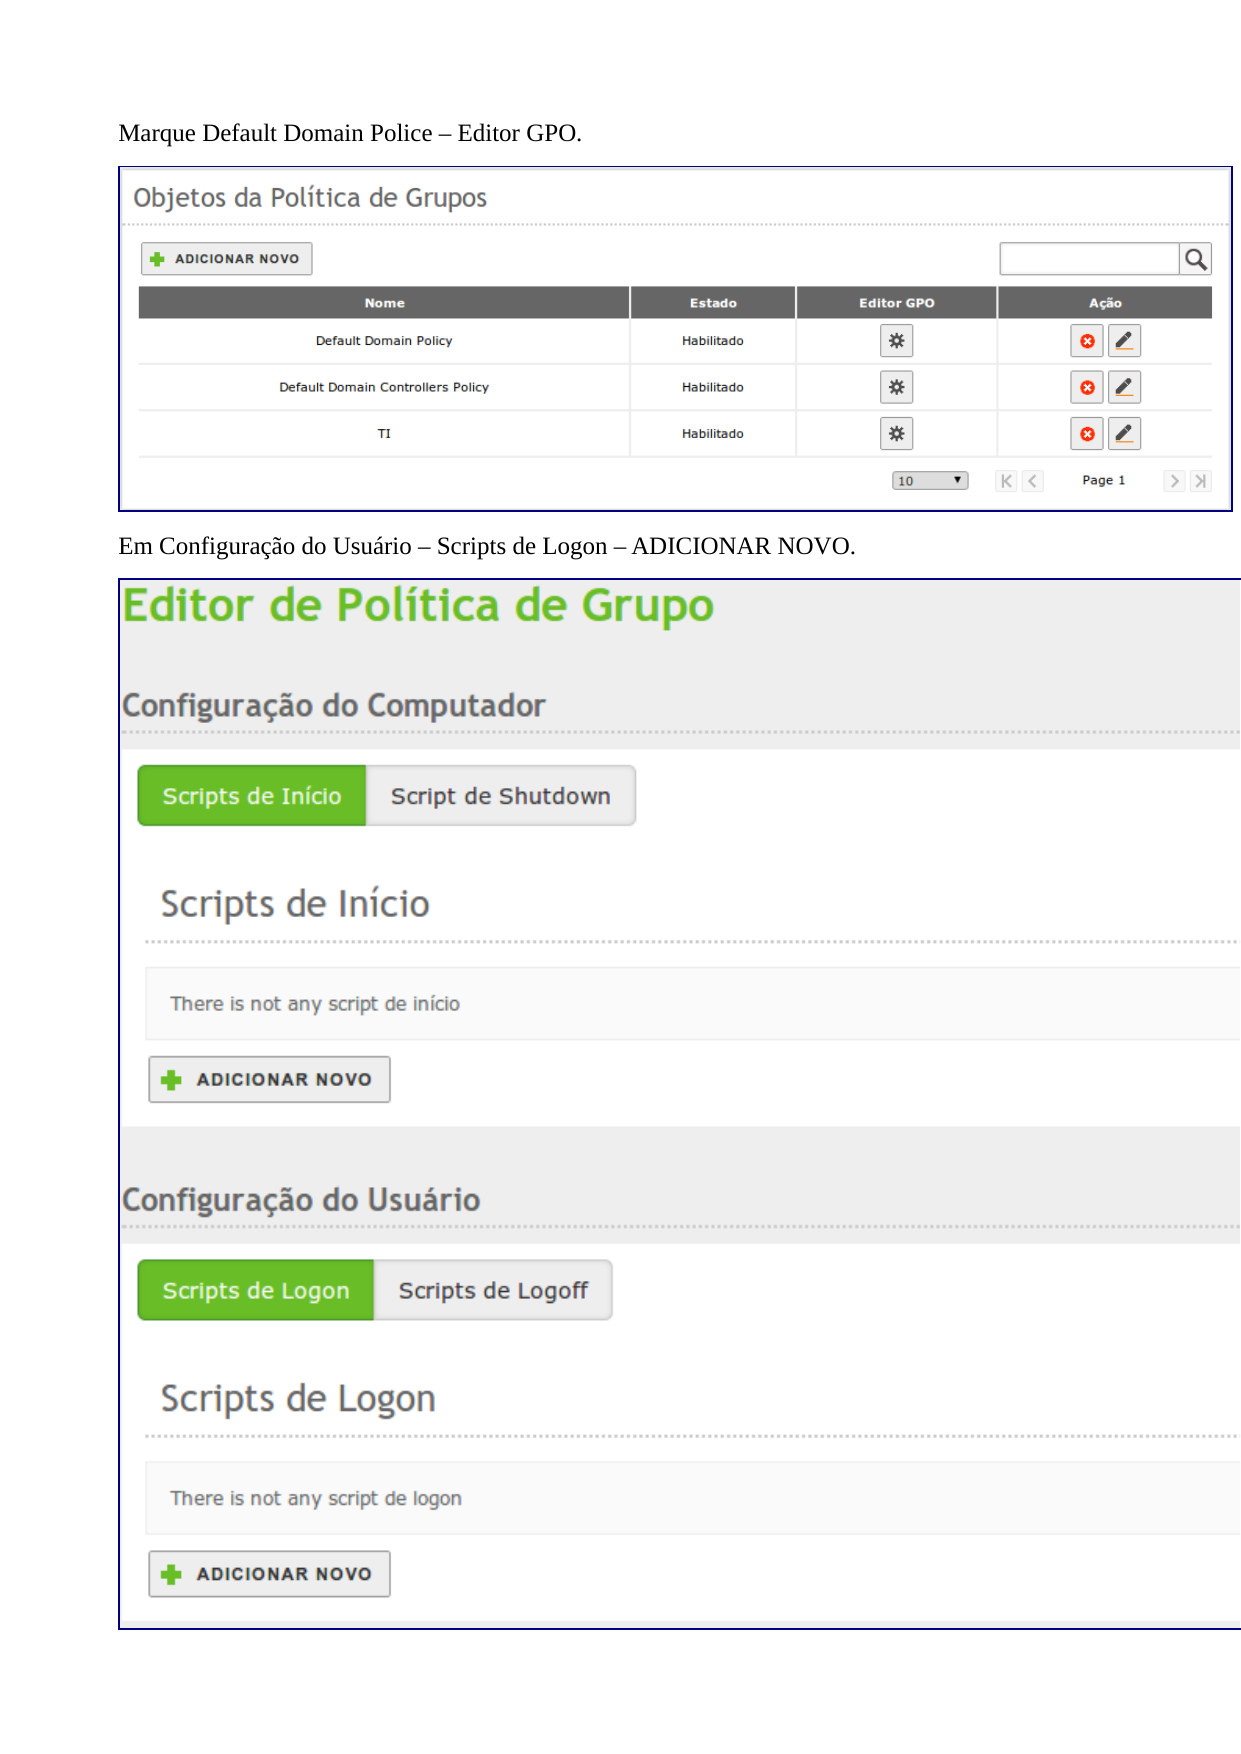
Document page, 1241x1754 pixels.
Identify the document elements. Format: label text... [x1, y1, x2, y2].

picture [120, 580, 1241, 1628]
text Em Configuração do Usuário – Scripts de Logon – ADICIONAR NOVO. [118, 531, 1122, 559]
picture [120, 167, 1231, 510]
text Marque Default Domain Police – Editor GPO. [118, 118, 1122, 147]
